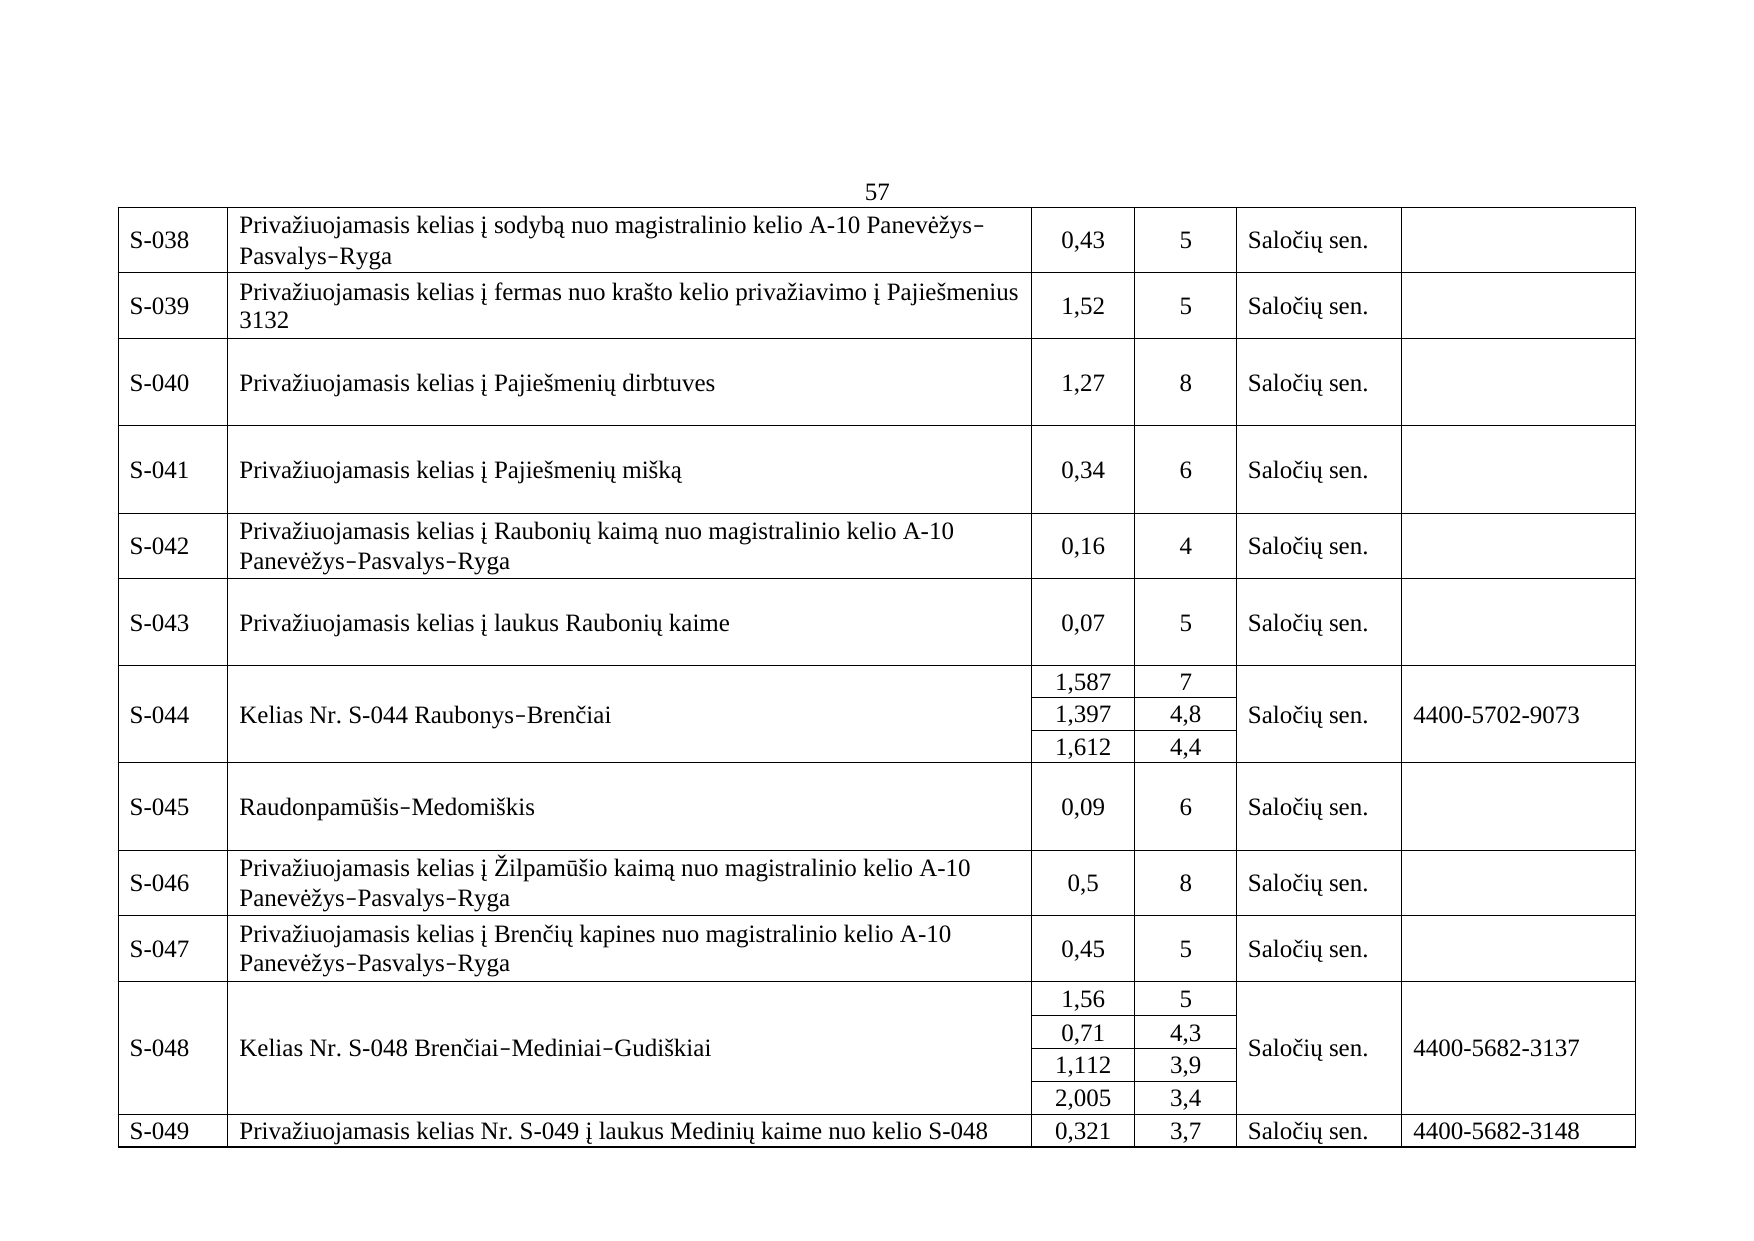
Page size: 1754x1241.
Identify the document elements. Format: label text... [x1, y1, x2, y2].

table_cell [1402, 763, 1635, 849]
table_cell 0,321 [1032, 1115, 1134, 1146]
table_cell 0,71 [1032, 1016, 1134, 1048]
table_cell 6 [1135, 426, 1236, 512]
table_cell Privažiuojamasis kelias į fermas nuo krašto kelio privažiavimo į Pajiešmenius 3132 [228, 273, 1031, 338]
table_cell Saločių sen. [1237, 916, 1401, 981]
table_cell S-045 [119, 763, 227, 849]
table_cell [1402, 851, 1635, 915]
table_cell S-040 [119, 339, 227, 425]
table_cell Saločių sen. [1237, 579, 1401, 665]
table_cell Saločių sen. [1237, 851, 1401, 915]
table_cell 4,3 [1135, 1016, 1236, 1048]
table_cell S-049 [119, 1115, 227, 1146]
table_cell 3,4 [1135, 1082, 1236, 1114]
table_cell Kelias Nr. S-044 Raubonys–Brenčiai [228, 666, 1031, 762]
table_cell Privažiuojamasis kelias į laukus Raubonių kaime [228, 579, 1031, 665]
table_cell S-042 [119, 514, 227, 578]
table_cell 3,7 [1135, 1115, 1236, 1146]
table_cell Saločių sen. [1237, 982, 1401, 1114]
table_cell 6 [1135, 763, 1236, 849]
table_cell 4400-5682-3137 [1402, 982, 1635, 1114]
table_cell Saločių sen. [1237, 514, 1401, 578]
table_cell [1402, 208, 1635, 272]
table_cell Privažiuojamasis kelias Nr. S-049 į laukus Medinių kaime nuo kelio S-048 [228, 1115, 1031, 1146]
table_cell 5 [1135, 579, 1236, 665]
table_cell Kelias Nr. S-048 Brenčiai–Mediniai–Gudiškiai [228, 982, 1031, 1114]
table_cell S-038 [119, 208, 227, 272]
table_cell Saločių sen. [1237, 273, 1401, 338]
table_cell [1402, 579, 1635, 665]
table_cell S-046 [119, 851, 227, 915]
table_cell 1,27 [1032, 339, 1134, 425]
table_cell 1,112 [1032, 1049, 1134, 1081]
table_cell 1,397 [1032, 698, 1134, 729]
table_cell Saločių sen. [1237, 208, 1401, 272]
table_cell 1,52 [1032, 273, 1134, 338]
table_cell 1,612 [1032, 731, 1134, 762]
table_cell 5 [1135, 916, 1236, 981]
table_cell Privažiuojamasis kelias į Brenčių kapines nuo magistralinio kelio A-10 Panevėžys–Pasvalys–Ryga [228, 916, 1031, 981]
table_cell Saločių sen. [1237, 1115, 1401, 1146]
table_cell 0,34 [1032, 426, 1134, 512]
table_cell Privažiuojamasis kelias į Pajiešmenių dirbtuves [228, 339, 1031, 425]
table_cell 8 [1135, 851, 1236, 915]
table_cell 2,005 [1032, 1082, 1134, 1114]
table_cell Privažiuojamasis kelias į sodybą nuo magistralinio kelio A-10 Panevėžys–Pasvalys–Ryga [228, 208, 1031, 272]
table_cell 0,16 [1032, 514, 1134, 578]
table_cell [1402, 339, 1635, 425]
table_cell S-048 [119, 982, 227, 1114]
table_cell Saločių sen. [1237, 426, 1401, 512]
table_cell Privažiuojamasis kelias į Pajiešmenių mišką [228, 426, 1031, 512]
table_cell 0,45 [1032, 916, 1134, 981]
table_cell 5 [1135, 982, 1236, 1015]
table_cell Saločių sen. [1237, 763, 1401, 849]
table_cell 0,5 [1032, 851, 1134, 915]
table_cell 4400-5702-9073 [1402, 666, 1635, 762]
table_cell 3,9 [1135, 1049, 1236, 1081]
table_cell Saločių sen. [1237, 339, 1401, 425]
table_cell [1402, 426, 1635, 512]
table_cell 1,56 [1032, 982, 1134, 1015]
table_cell 5 [1135, 208, 1236, 272]
table_cell 7 [1135, 666, 1236, 697]
table_cell [1402, 916, 1635, 981]
table_cell 8 [1135, 339, 1236, 425]
table_cell 0,09 [1032, 763, 1134, 849]
table_cell Saločių sen. [1237, 666, 1401, 762]
table_cell [1402, 273, 1635, 338]
table_cell [1402, 514, 1635, 578]
table_cell 4,4 [1135, 731, 1236, 762]
table_cell 4 [1135, 514, 1236, 578]
table_cell Raudonpamūšis–Medomiškis [228, 763, 1031, 849]
table_cell 0,07 [1032, 579, 1134, 665]
table_cell S-039 [119, 273, 227, 338]
table_cell S-041 [119, 426, 227, 512]
table_cell 1,587 [1032, 666, 1134, 697]
table_cell S-044 [119, 666, 227, 762]
table_cell Privažiuojamasis kelias į Žilpamūšio kaimą nuo magistralinio kelio A-10 Panevėžys–Pasvalys–Ryga [228, 851, 1031, 915]
table_cell 4,8 [1135, 698, 1236, 729]
table_cell Privažiuojamasis kelias į Raubonių kaimą nuo magistralinio kelio A-10 Panevėžys–Pasvalys–Ryga [228, 514, 1031, 578]
table_cell 4400-5682-3148 [1402, 1115, 1635, 1146]
table_cell 0,43 [1032, 208, 1134, 272]
table_cell 5 [1135, 273, 1236, 338]
table_cell S-047 [119, 916, 227, 981]
table_cell S-043 [119, 579, 227, 665]
